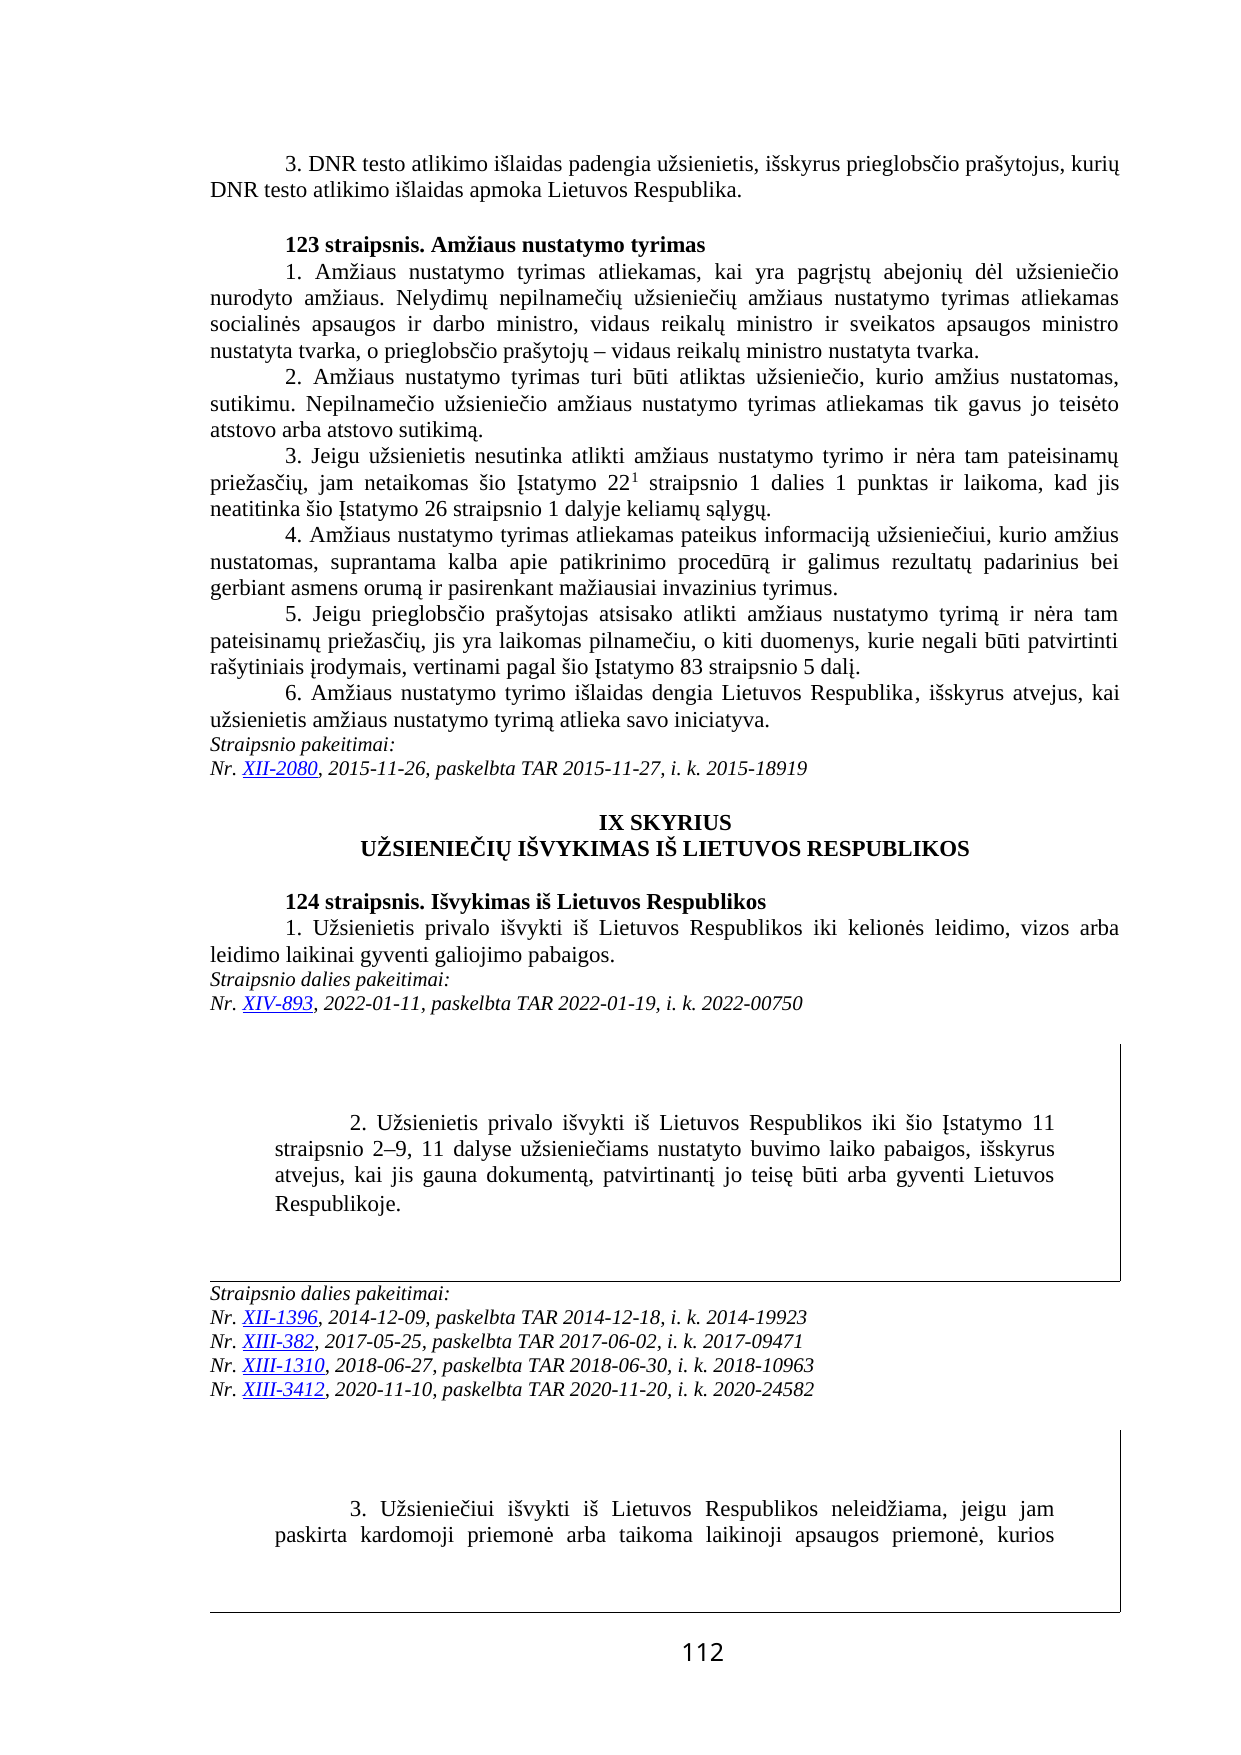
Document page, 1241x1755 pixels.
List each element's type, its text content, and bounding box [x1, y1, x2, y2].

text Nr. XII-2080, 2015-11-26, paskelbta TAR 2015-11-27, i. k. 2015-18919 [210, 756, 1120, 780]
text 1. Užsienietis privalo išvykti iš Lietuvos Respublikos iki kelionės leidimo, vizos arba leidimo laikinai gyventi galiojimo pabaigos. [210, 914, 1120, 967]
text Nr. XII-1396, 2014-12-09, paskelbta TAR 2014-12-18, i. k. 2014-19923 [210, 1305, 1120, 1329]
text 4. Amžiaus nustatymo tyrimas atliekamas pateikus informaciją užsieniečiui, kurio amžius nustatomas, suprantama kalba apie patikrinimo procedūrą ir galimus rezultatų padarinius bei gerbiant asmens orumą ir pasirenkant mažiausiai invazinius tyrimus. [210, 521, 1120, 600]
text 2. Užsienietis privalo išvykti iš Lietuvos Respublikos iki šio Įstatymo 11 straipsnio 2–9, 11 dalyse užsieniečiams nustatyto buvimo laiko pabaigos, išskyrus atvejus, kai jis gauna dokumentą, patvirtinantį jo teisę būti arba gyventi Lietuvos Respublikoje. [210, 1044, 1120, 1281]
text Straipsnio pakeitimai: [210, 732, 1120, 756]
text Nr. XIV-893, 2022-01-11, paskelbta TAR 2022-01-19, i. k. 2022-00750 [210, 991, 1120, 1015]
text 1. Amžiaus nustatymo tyrimas atliekamas, kai yra pagrįstų abejonių dėl užsieniečio nurodyto amžiaus. Nelydimų nepilnamečių užsieniečių amžiaus nustatymo tyrimas atliekamas socialinės apsaugos ir darbo ministro, vidaus reikalų ministro ir sveikatos apsaugos ministro nustatyta tvarka, o prieglobsčio prašytojų – vidaus reikalų ministro nustatyta tvarka. [210, 258, 1120, 363]
text Straipsnio dalies pakeitimai: [210, 1281, 1120, 1305]
text UŽSIENIEČIŲ IŠVYKIMAS IŠ LIETUVOS RESPUBLIKOS [210, 835, 1120, 862]
text 3. Jeigu užsienietis nesutinka atlikti amžiaus nustatymo tyrimo ir nėra tam pateisinamų priežasčių, jam netaikomas šio Įstatymo 221 straipsnio 1 dalies 1 punktas ir laikoma, kad jis neatitinka šio Įstatymo 26 straipsnio 1 dalyje keliamų sąlygų. [210, 442, 1120, 521]
text Nr. XIII-1310, 2018-06-27, paskelbta TAR 2018-06-30, i. k. 2018-10963 [210, 1353, 1120, 1377]
text 2. Amžiaus nustatymo tyrimas turi būti atliktas užsieniečio, kurio amžius nustatomas, sutikimu. Nepilnamečio užsieniečio amžiaus nustatymo tyrimas atliekamas tik gavus jo teisėto atstovo arba atstovo sutikimą. [210, 363, 1120, 442]
text Straipsnio dalies pakeitimai: [210, 967, 1120, 991]
text IX SKYRIUS [210, 809, 1120, 835]
text Nr. XIII-3412, 2020-11-10, paskelbta TAR 2020-11-20, i. k. 2020-24582 [210, 1377, 1120, 1401]
text 123 straipsnis. Amžiaus nustatymo tyrimas [210, 231, 1120, 258]
text 3. Užsieniečiui išvykti iš Lietuvos Respublikos neleidžiama, jeigu jam paskirta kardomoji priemonė arba taikoma laikinoji apsaugos priemonė, kurios [210, 1430, 1120, 1612]
text 5. Jeigu prieglobsčio prašytojas atsisako atlikti amžiaus nustatymo tyrimą ir nėra tam pateisinamų priežasčių, jis yra laikomas pilnamečiu, o kiti duomenys, kurie negali būti patvirtinti rašytiniais įrodymais, vertinami pagal šio Įstatymo 83 straipsnio 5 dalį. [210, 600, 1120, 679]
text Nr. XIII-382, 2017-05-25, paskelbta TAR 2017-06-02, i. k. 2017-09471 [210, 1329, 1120, 1353]
text 124 straipsnis. Išvykimas iš Lietuvos Respublikos [210, 888, 1120, 914]
text 6. Amžiaus nustatymo tyrimo išlaidas dengia Lietuvos Respublika, išskyrus atvejus, kai užsienietis amžiaus nustatymo tyrimą atlieka savo iniciatyva. [210, 679, 1120, 732]
text 3. DNR testo atlikimo išlaidas padengia užsienietis, išskyrus prieglobsčio prašytojus, kurių DNR testo atlikimo išlaidas apmoka Lietuvos Respublika. [210, 150, 1120, 203]
